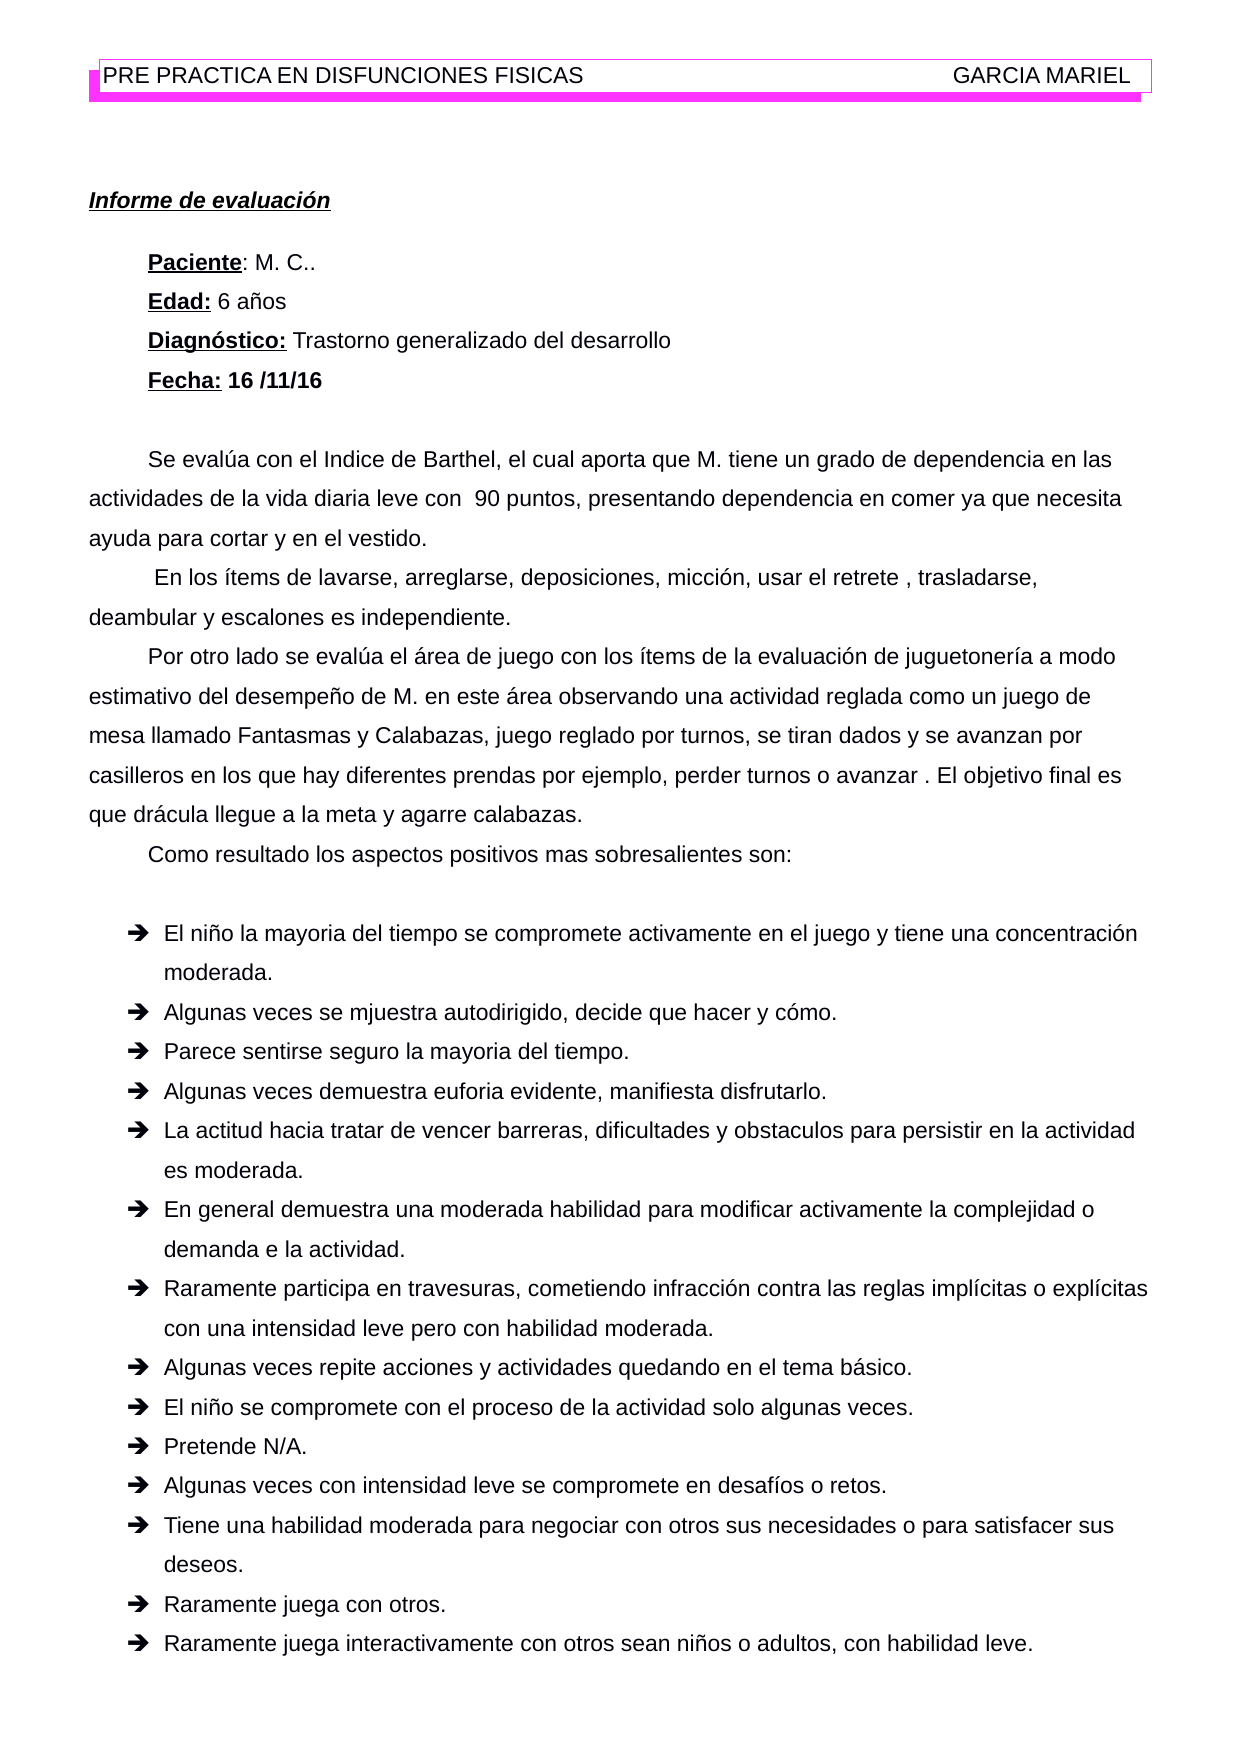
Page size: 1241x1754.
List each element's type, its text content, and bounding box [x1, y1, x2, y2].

list Raramente juega interactivamente con otros sean niños o adultos, con habilidad leve. [126, 1630, 1152, 1657]
list Tiene una habilidad moderada para negociar con otros sus necesidades o para satisfacer sus deseos. [126, 1512, 1152, 1578]
text Como resultado los aspectos positivos mas sobresalientes son: [88, 841, 1152, 867]
list Raramente participa en travesuras, cometiendo infracción contra las reglas implícitas o explícitas con una intensidad leve pero con habilidad moderada. [126, 1275, 1152, 1341]
text Edad: 6 años [88, 288, 1152, 314]
text En los ítems de lavarse, arreglarse, deposiciones, micción, usar el retrete , trasladarse, deambular y escalones es independiente. [88, 564, 1152, 630]
subtitle Informe de evaluación [88, 187, 1152, 214]
list Algunas veces demuestra euforia evidente, manifiesta disfrutarlo. [126, 1078, 1152, 1104]
list Pretende N/A. [126, 1433, 1152, 1459]
text Paciente: M. C.. [88, 248, 1152, 275]
list La actitud hacia tratar de vencer barreras, dificultades y obstaculos para persistir en la actividad es moderada. [126, 1117, 1152, 1183]
list Algunas veces repite acciones y actividades quedando en el tema básico. [126, 1354, 1152, 1380]
list Algunas veces se mjuestra autodirigido, decide que hacer y cómo. [126, 999, 1152, 1025]
list Algunas veces con intensidad leve se compromete en desafíos o retos. [126, 1472, 1152, 1499]
list El niño se compromete con el proceso de la actividad solo algunas veces. [126, 1393, 1152, 1420]
text Diagnóstico: Trastorno generalizado del desarrollo [88, 327, 1152, 354]
text Fecha: 16 /11/16 [88, 367, 1152, 393]
list Raramente juega con otros. [126, 1591, 1152, 1617]
text Por otro lado se evalúa el área de juego con los ítems de la evaluación de juguetonería a modo estimativo del desempeño de M. en este área observando una actividad reglada como un juego de mesa llamado Fantasmas y Calabazas, juego reglado por turnos, se tiran dados y se avanzan por casilleros en los que hay diferentes prendas por ejemplo, perder turnos o avanzar . El objetivo final es que drácula llegue a la meta y agarre calabazas. [88, 643, 1152, 828]
text Se evalúa con el Indice de Barthel, el cual aporta que M. tiene un grado de dependencia en las actividades de la vida diaria leve con 90 puntos, presentando dependencia en comer ya que necesita ayuda para cortar y en el vestido. [88, 446, 1152, 551]
list En general demuestra una moderada habilidad para modificar activamente la complejidad o demanda e la actividad. [126, 1196, 1152, 1262]
list Parece sentirse seguro la mayoria del tiempo. [126, 1038, 1152, 1064]
list El niño la mayoria del tiempo se compromete activamente en el juego y tiene una concentración moderada. [126, 920, 1152, 986]
